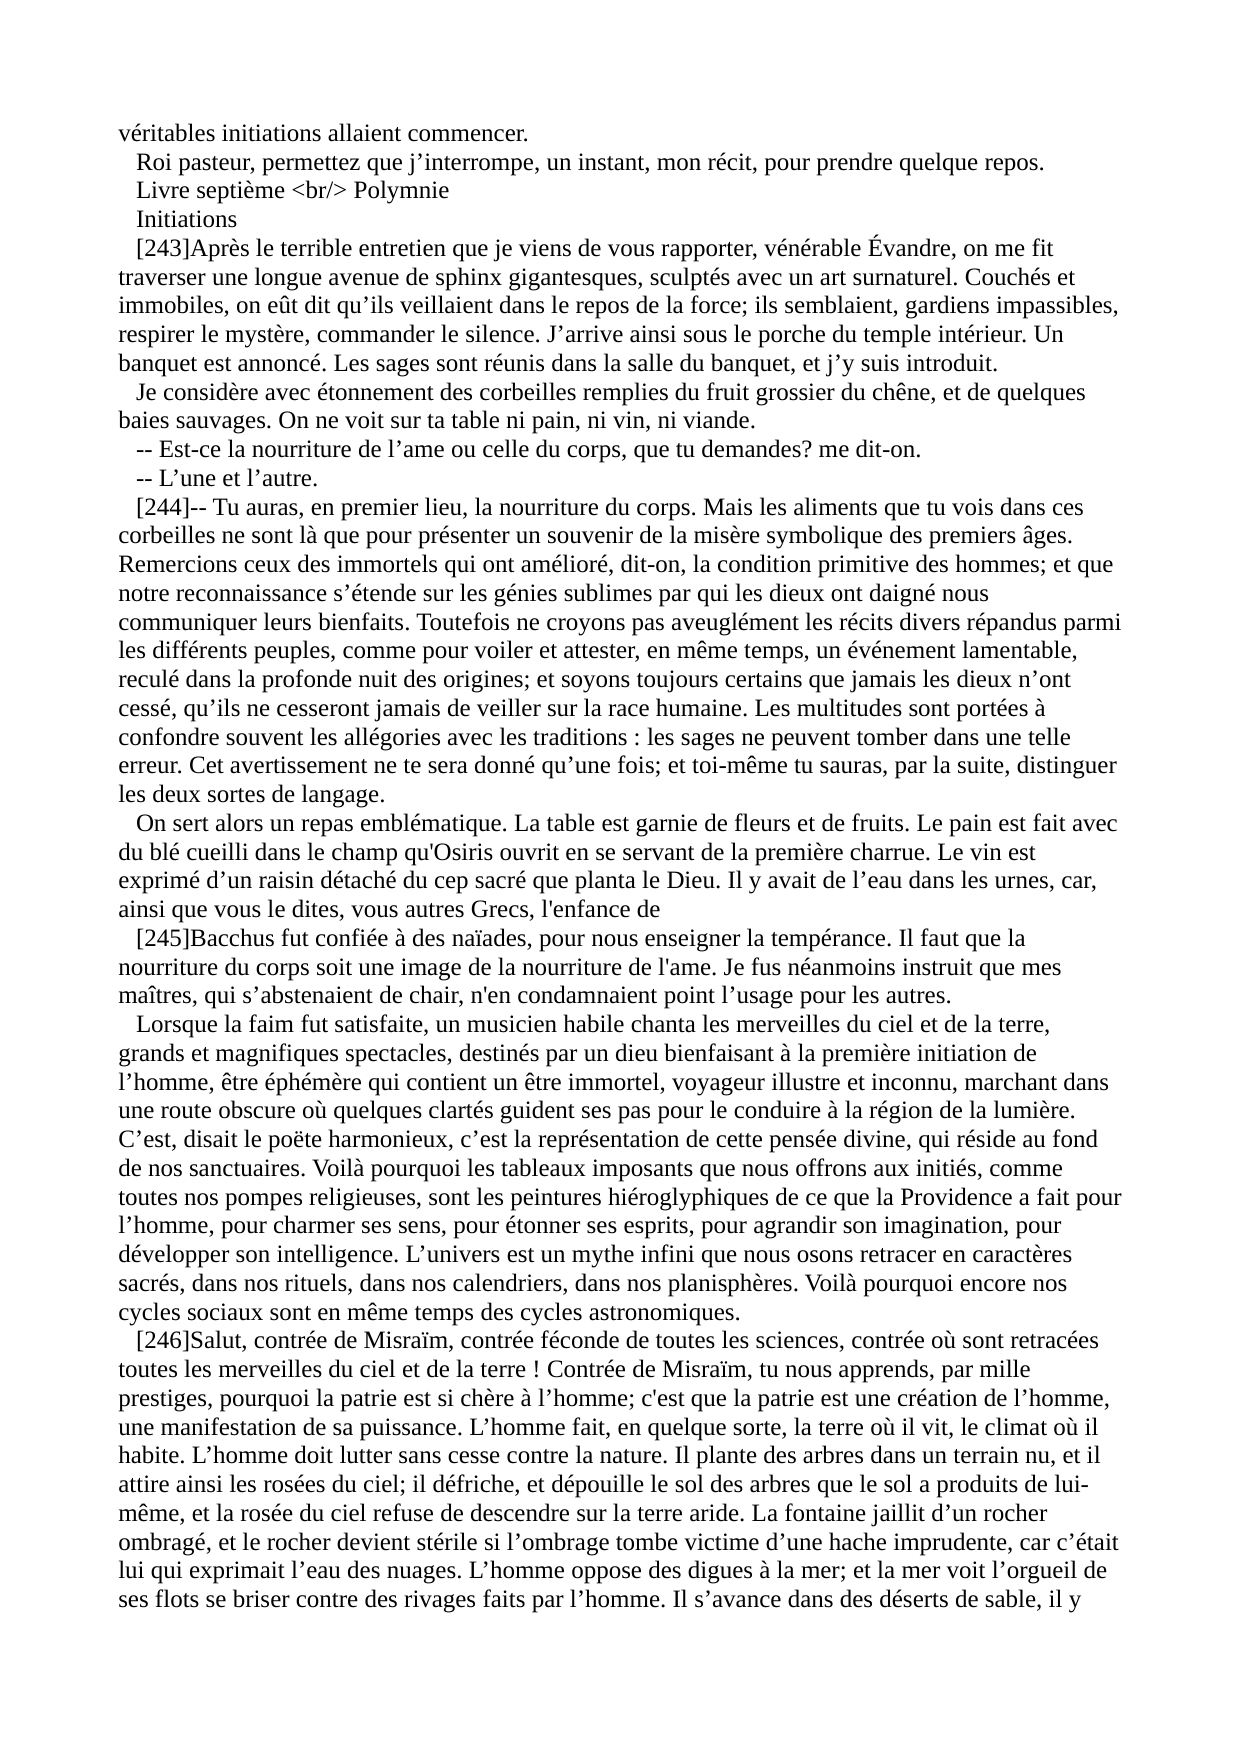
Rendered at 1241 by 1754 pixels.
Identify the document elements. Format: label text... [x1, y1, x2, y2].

text Livre septième <br/> Polymnie [118, 176, 1122, 204]
text Je considère avec étonnement des corbeilles remplies du fruit grossier du chêne, et de quelques baies sauvages. On ne voit sur ta table ni pain, ni vin, ni viande. [118, 377, 1122, 434]
text -- Est-ce la nourriture de l’ame ou celle du corps, que tu demandes? me dit-on. [118, 434, 1122, 463]
text Roi pasteur, permettez que j’interrompe, un instant, mon récit, pour prendre quelque repos. [118, 147, 1122, 176]
text Initiations [118, 204, 1122, 233]
text [244]-- Tu auras, en premier lieu, la nourriture du corps. Mais les aliments que tu vois dans ces corbeilles ne sont là que pour présenter un souvenir de la misère symbolique des premiers âges. Remercions ceux des immortels qui ont amélioré, dit-on, la condition primitive des hommes; et que notre reconnaissance s’étende sur les génies sublimes par qui les dieux ont daigné nous communiquer leurs bienfaits. Toutefois ne croyons pas aveuglément les récits divers répandus parmi les différents peuples, comme pour voiler et attester, en même temps, un événement lamentable, reculé dans la profonde nuit des origines; et soyons toujours certains que jamais les dieux n’ont cessé, qu’ils ne cesseront jamais de veiller sur la race humaine. Les multitudes sont portées à confondre souvent les allégories avec les traditions : les sages ne peuvent tomber dans une telle erreur. Cet avertissement ne te sera donné qu’une fois; et toi-même tu sauras, par la suite, distinguer les deux sortes de langage. [118, 492, 1122, 808]
text On sert alors un repas emblématique. La table est garnie de fleurs et de fruits. Le pain est fait avec du blé cueilli dans le champ qu'Osiris ouvrit en se servant de la première charrue. Le vin est exprimé d’un raisin détaché du cep sacré que planta le Dieu. Il y avait de l’eau dans les urnes, car, ainsi que vous le dites, vous autres Grecs, l'enfance de [118, 808, 1122, 923]
text [245]Bacchus fut confiée à des naïades, pour nous enseigner la tempérance. Il faut que la nourriture du corps soit une image de la nourriture de l'ame. Je fus néanmoins instruit que mes maîtres, qui s’abstenaient de chair, n'en condamnaient point l’usage pour les autres. [118, 923, 1122, 1009]
text [246]Salut, contrée de Misraïm, contrée féconde de toutes les sciences, contrée où sont retracées toutes les merveilles du ciel et de la terre ! Contrée de Misraïm, tu nous apprends, par mille prestiges, pourquoi la patrie est si chère à l’homme; c'est que la patrie est une création de l’homme, une manifestation de sa puissance. L’homme fait, en quelque sorte, la terre où il vit, le climat où il habite. L’homme doit lutter sans cesse contre la nature. Il plante des arbres dans un terrain nu, et il attire ainsi les rosées du ciel; il défriche, et dépouille le sol des arbres que le sol a produits de lui-même, et la rosée du ciel refuse de descendre sur la terre aride. La fontaine jaillit d’un rocher ombragé, et le rocher devient stérile si l’ombrage tombe victime d’une hache imprudente, car c’était lui qui exprimait l’eau des nuages. L’homme oppose des digues à la mer; et la mer voit l’orgueil de ses flots se briser contre des rivages faits par l’homme. Il s’avance dans des déserts de sable, il y [118, 1326, 1122, 1613]
text [243]Après le terrible entretien que je viens de vous rapporter, vénérable Évandre, on me fit traverser une longue avenue de sphinx gigantesques, sculptés avec un art surnaturel. Couchés et immobiles, on eût dit qu’ils veillaient dans le repos de la force; ils semblaient, gardiens impassibles, respirer le mystère, commander le silence. J’arrive ainsi sous le porche du temple intérieur. Un banquet est annoncé. Les sages sont réunis dans la salle du banquet, et j’y suis introduit. [118, 233, 1122, 377]
text Lorsque la faim fut satisfaite, un musicien habile chanta les merveilles du ciel et de la terre, grands et magnifiques spectacles, destinés par un dieu bienfaisant à la première initiation de l’homme, être éphémère qui contient un être immortel, voyageur illustre et inconnu, marchant dans une route obscure où quelques clartés guident ses pas pour le conduire à la région de la lumière. C’est, disait le poëte harmonieux, c’est la représentation de cette pensée divine, qui réside au fond de nos sanctuaires. Voilà pourquoi les tableaux imposants que nous offrons aux initiés, comme toutes nos pompes religieuses, sont les peintures hiéroglyphiques de ce que la Providence a fait pour l’homme, pour charmer ses sens, pour étonner ses esprits, pour agrandir son imagination, pour développer son intelligence. L’univers est un mythe infini que nous osons retracer en caractères sacrés, dans nos rituels, dans nos calendriers, dans nos planisphères. Voilà pourquoi encore nos cycles sociaux sont en même temps des cycles astronomiques. [118, 1009, 1122, 1326]
text véritables initiations allaient commencer. [118, 118, 1122, 147]
text -- L’une et l’autre. [118, 463, 1122, 492]
